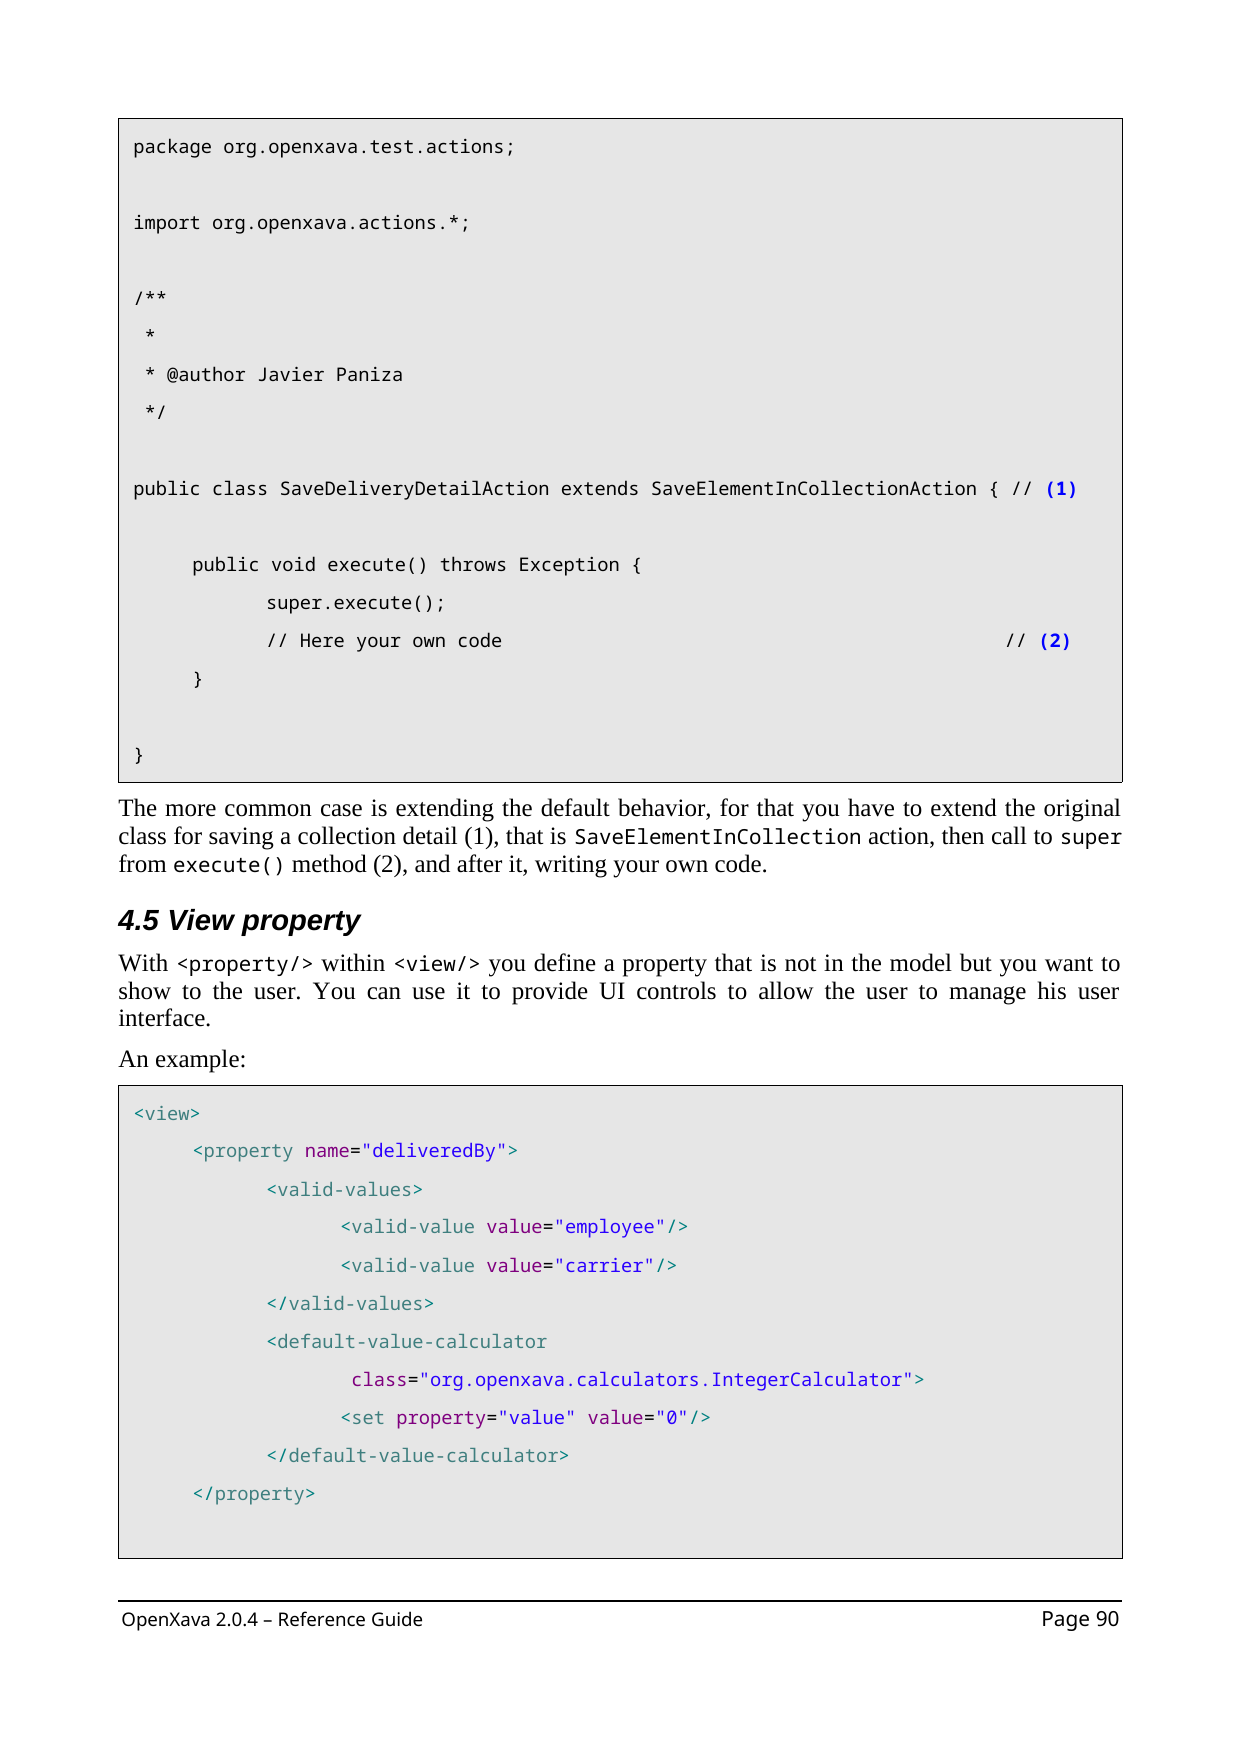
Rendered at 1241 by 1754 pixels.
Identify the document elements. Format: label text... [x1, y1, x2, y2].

text } [119, 650, 1122, 688]
text The more common case is extending the default behavior, for that you have to extend the original class for saving a collection detail (1), that is SaveElementInCollection action, then call to super from execute() method (2), and after it, writing your own code. [118, 794, 1122, 878]
text <set property="value" value="0"/> [119, 1389, 1122, 1427]
text <valid-value value="employee"/> [119, 1199, 1122, 1237]
text An example: [118, 1045, 1122, 1072]
text } [119, 726, 1122, 782]
subtitle View property [118, 903, 1122, 936]
text super.execute(); [119, 574, 1122, 612]
text public void execute() throws Exception { [119, 536, 1122, 574]
text With <property/> within <view/> you define a property that is not in the model but you want to show to the user. You can use it to provide UI controls to allow the user to manage his user interface. [118, 949, 1122, 1032]
text <valid-value value="carrier"/> [119, 1237, 1122, 1275]
text package org.openxava.test.actions; [119, 119, 1122, 156]
text /** [119, 270, 1122, 308]
text </valid-values> [119, 1275, 1122, 1313]
text class="org.openxava.calculators.IntegerCalculator"> [119, 1351, 1122, 1389]
text public class SaveDeliveryDetailAction extends SaveElementInCollectionAction { // (1) [119, 460, 1122, 498]
text */ [119, 384, 1122, 422]
text import org.openxava.actions.*; [119, 194, 1122, 232]
text <default-value-calculator [119, 1313, 1122, 1351]
text <valid-values> [119, 1161, 1122, 1199]
text <view> [119, 1086, 1122, 1123]
text <property name="deliveredBy"> [119, 1123, 1122, 1161]
text </default-value-calculator> [119, 1427, 1122, 1465]
text * [119, 308, 1122, 346]
text // Here your own code // (2) [119, 612, 1122, 650]
text * @author Javier Paniza [119, 346, 1122, 384]
text </property> [119, 1465, 1122, 1503]
